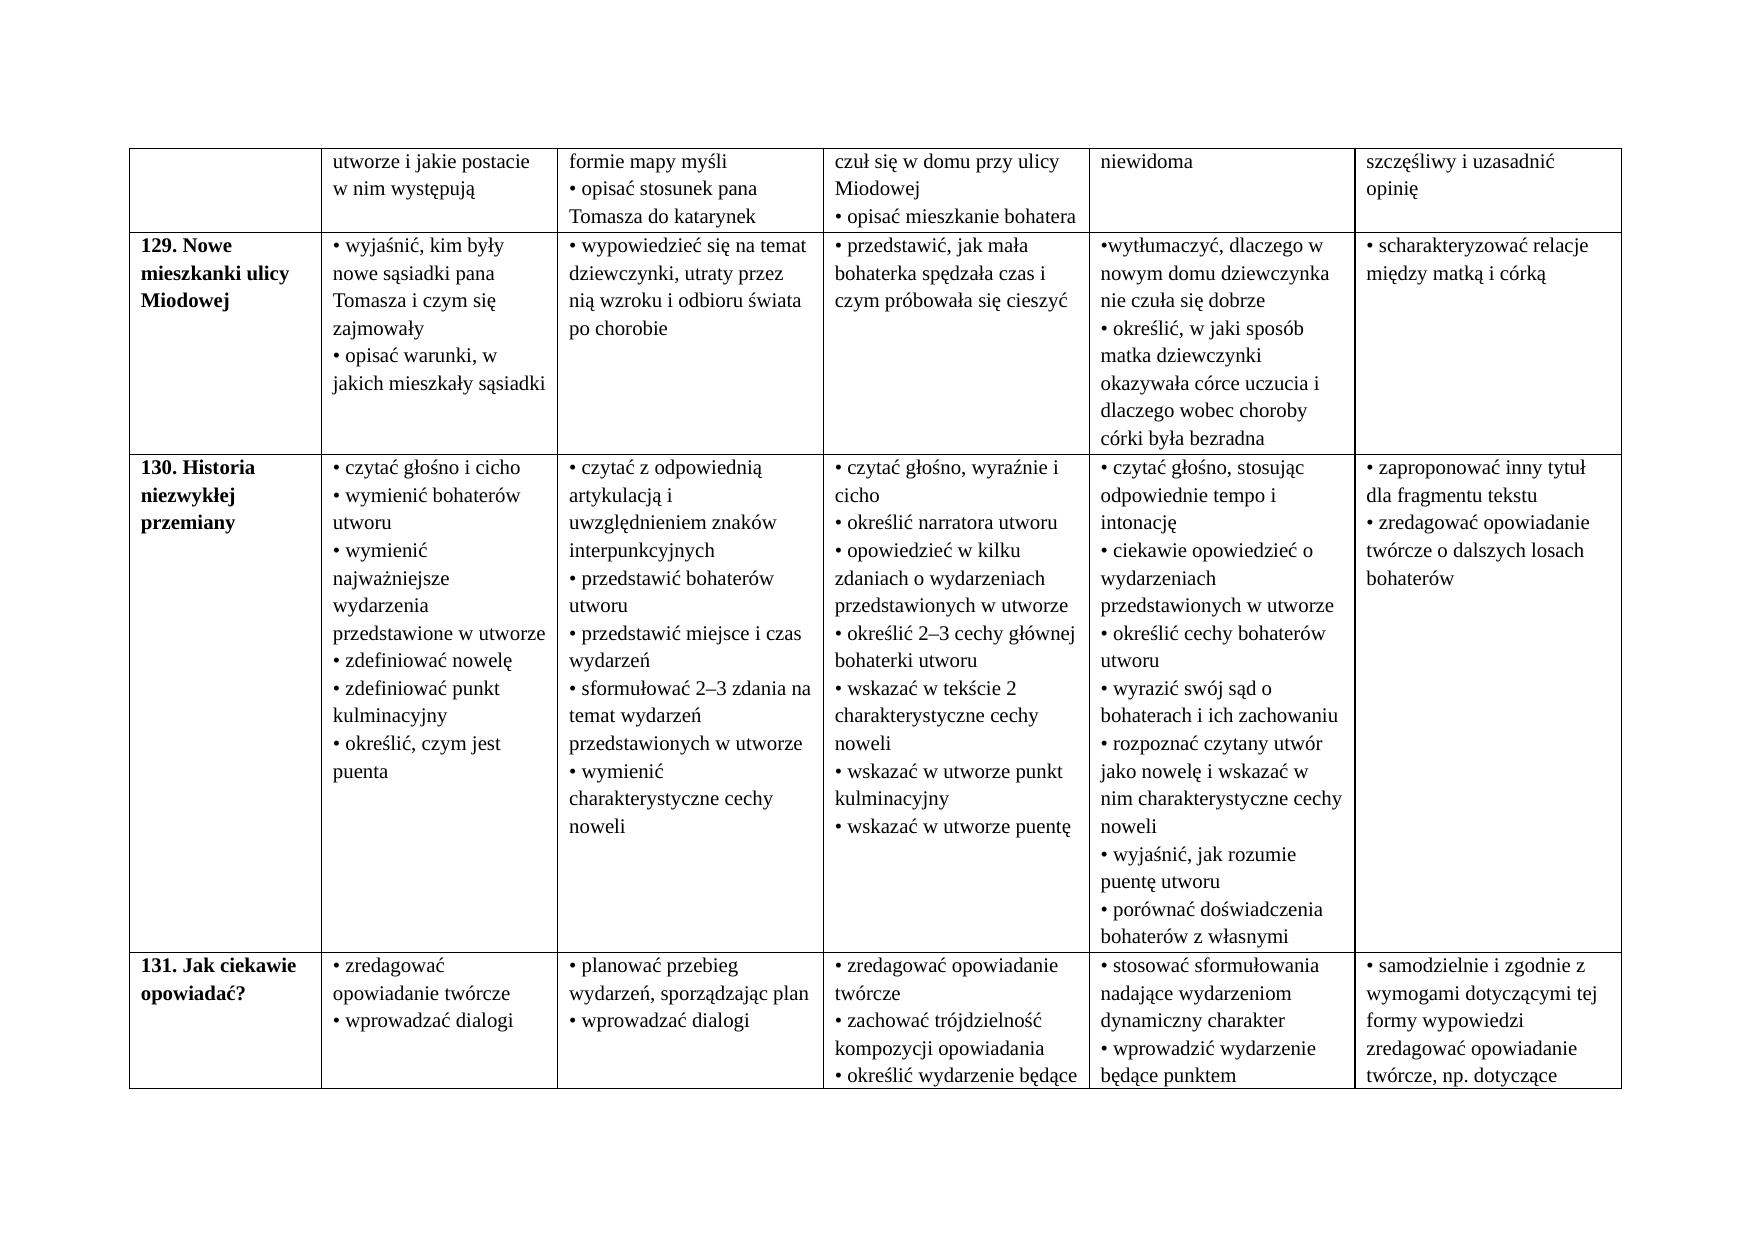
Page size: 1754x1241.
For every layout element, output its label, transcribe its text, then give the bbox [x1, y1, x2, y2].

table_cell 131. Jak ciekawie opowiadać? [130, 953, 321, 1087]
table_cell [130, 149, 321, 232]
table_cell • wyjaśnić, kim były nowe sąsiadki pana Tomasza i czym się zajmowały • opisać warunki, w jakich mieszkały sąsiadki [322, 233, 557, 454]
table_cell • czytać głośno, wyraźnie i cicho • określić narratora utworu • opowiedzieć w kilku zdaniach o wydarzeniach przedstawionych w utworze • określić 2–3 cechy głównej bohaterki utworu • wskazać w tekście 2 charakterystyczne cechy noweli • wskazać w utworze punkt kulminacyjny • wskazać w utworze puentę [824, 455, 1089, 952]
table_cell • czytać głośno i cicho • wymienić bohaterów utworu • wymienić najważniejsze wydarzenia przedstawione w utworze • zdefiniować nowelę • zdefiniować punkt kulminacyjny • określić, czym jest puenta [322, 455, 557, 952]
table_cell • zredagować opowiadanie twórcze • zachować trójdzielność kompozycji opowiadania • określić wydarzenie będące [824, 953, 1089, 1087]
table_cell 129. Nowe mieszkanki ulicy Miodowej [130, 233, 321, 454]
table_cell • przedstawić, jak mała bohaterka spędzała czas i czym próbowała się cieszyć [824, 233, 1089, 454]
table_cell • zredagować opowiadanie twórcze • wprowadzać dialogi [322, 953, 557, 1087]
table_cell • samodzielnie i zgodnie z wymogami dotyczącymi tej formy wypowiedzi zredagować opowiadanie twórcze, np. dotyczące [1356, 953, 1621, 1087]
table_cell • wypowiedzieć się na temat dziewczynki, utraty przez nią wzroku i odbioru świata po chorobie [558, 233, 823, 454]
table_cell • czytać z odpowiednią artykulacją i uwzględnieniem znaków interpunkcyjnych • przedstawić bohaterów utworu • przedstawić miejsce i czas wydarzeń • sformułować 2–3 zdania na temat wydarzeń przedstawionych w utworze • wymienić charakterystyczne cechy noweli [558, 455, 823, 952]
table_cell • stosować sformułowania nadające wydarzeniom dynamiczny charakter • wprowadzić wydarzenie będące punktem [1090, 953, 1354, 1087]
table_cell utworze i jakie postacie w nim występują [322, 149, 557, 232]
table_cell czuł się w domu przy ulicy Miodowej • opisać mieszkanie bohatera [824, 149, 1089, 232]
table_cell niewidoma [1090, 149, 1354, 232]
table_cell • zaproponować inny tytuł dla fragmentu tekstu • zredagować opowiadanie twórcze o dalszych losach bohaterów [1356, 455, 1621, 952]
table_cell • planować przebieg wydarzeń, sporządzając plan • wprowadzać dialogi [558, 953, 823, 1087]
table_cell •wytłumaczyć, dlaczego w nowym domu dziewczynka nie czuła się dobrze • określić, w jaki sposób matka dziewczynki okazywała córce uczucia i dlaczego wobec choroby córki była bezradna [1090, 233, 1354, 454]
table_cell szczęśliwy i uzasadnić opinię [1356, 149, 1621, 232]
table_cell 130. Historia niezwykłej przemiany [130, 455, 321, 952]
table_cell formie mapy myśli • opisać stosunek pana Tomasza do katarynek [558, 149, 823, 232]
table_cell • czytać głośno, stosując odpowiednie tempo i intonację • ciekawie opowiedzieć o wydarzeniach przedstawionych w utworze • określić cechy bohaterów utworu • wyrazić swój sąd o bohaterach i ich zachowaniu • rozpoznać czytany utwór jako nowelę i wskazać w nim charakterystyczne cechy noweli • wyjaśnić, jak rozumie puentę utworu • porównać doświadczenia bohaterów z własnymi [1090, 455, 1354, 952]
table_cell • scharakteryzować relacje między matką i córką [1356, 233, 1621, 454]
